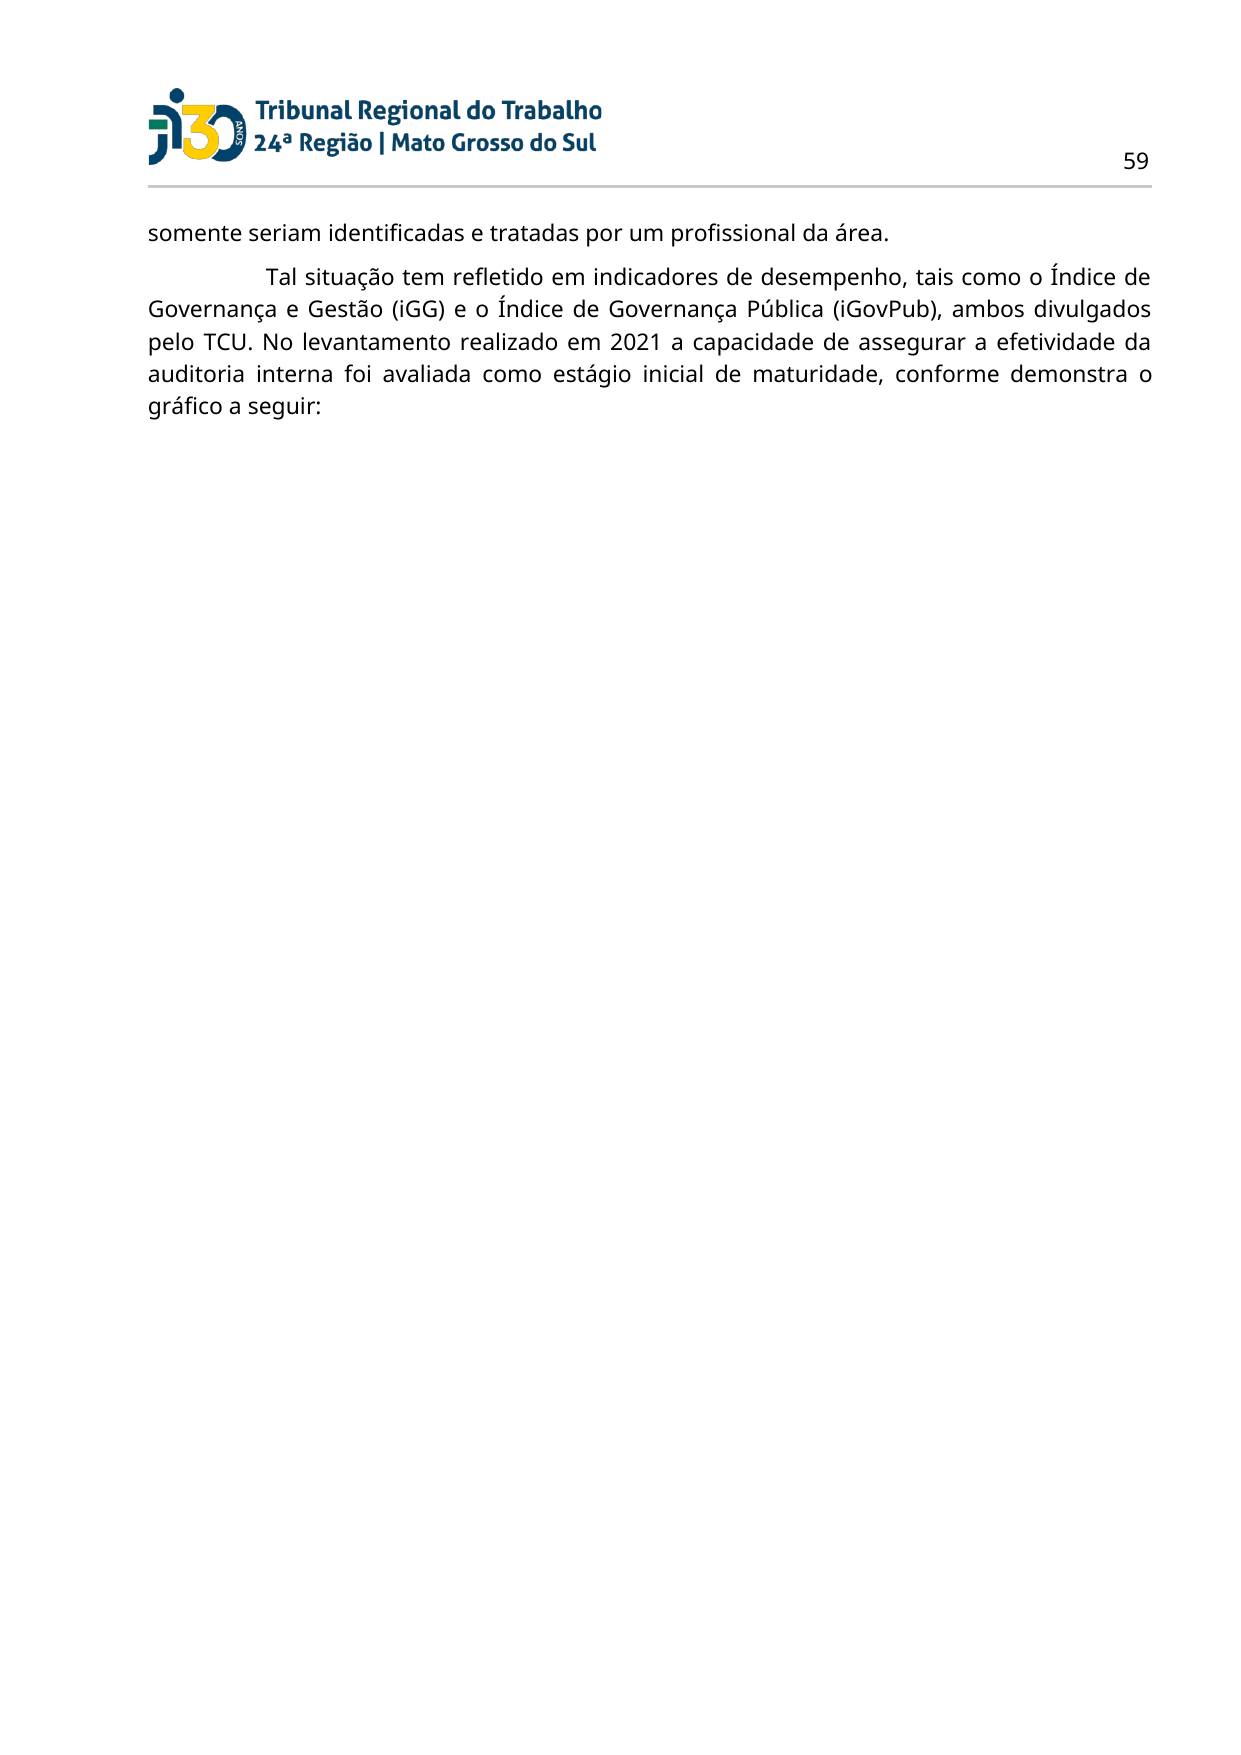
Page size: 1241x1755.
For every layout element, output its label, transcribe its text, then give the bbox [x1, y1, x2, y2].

text Tal situação tem refletido em indicadores de desempenho, tais como o Índice de Governança e Gestão (iGG) e o Índice de Governança Pública (iGovPub), ambos divulgados pelo TCU. No levantamento realizado em 2021 a capacidade de assegurar a efetividade da auditoria interna foi avaliada como estágio inicial de maturidade, conforme demonstra o gráfico a seguir: [148, 261, 1152, 421]
text somente seriam identificadas e tratadas por um profissional da área. [148, 217, 1153, 248]
